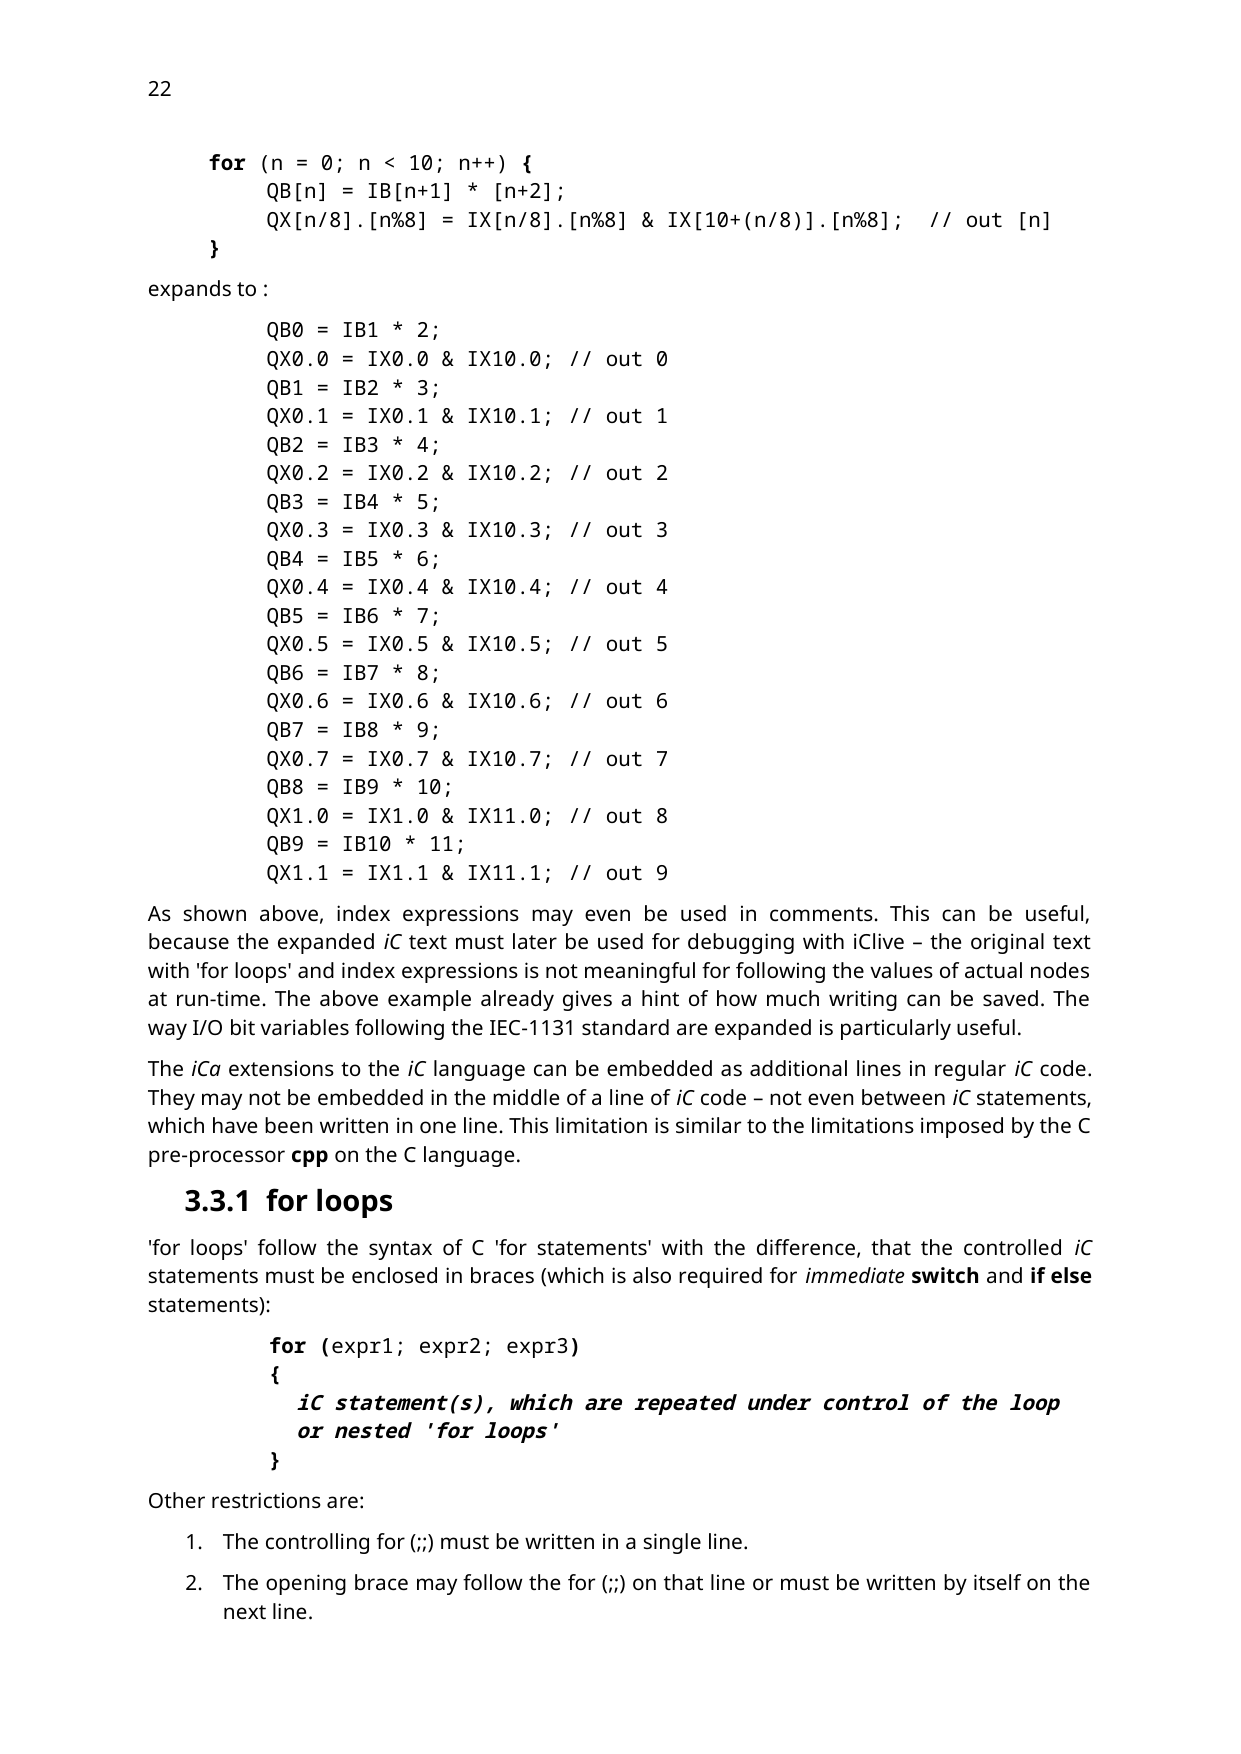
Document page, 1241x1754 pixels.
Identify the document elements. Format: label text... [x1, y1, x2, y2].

text Other restrictions are: [148, 1486, 1092, 1514]
text 'for loops' follow the syntax of C 'for statements' with the difference, that the controlled iC statements must be enclosed in braces (which is also required for immediate switch and if else statements): [148, 1233, 1092, 1318]
text for (expr1; expr2; expr3) { iC statement(s), which are repeated under control of the loop or nested 'for loops' } [268, 1331, 1092, 1473]
text The iCa extensions to the iC language can be embedded as additional lines in regular iC code. They may not be embedded in the middle of a line of iC code – not even between iC statements, which have been written in one line. This limitation is similar to the limitations imposed by the C pre-processor cpp on the C language. [148, 1054, 1092, 1168]
list The opening brace may follow the for (;;) on that line or must be written by itself on the next line. [185, 1568, 1092, 1625]
text for (n = 0; n < 10; n++) { QB[n] = IB[n+1] * [n+2]; QX[n/8].[n%8] = IX[n/8].[n%8] & IX[10+(n/8)].[n%8]; // out [n] } [208, 148, 1092, 262]
subtitle for loops [184, 1181, 1092, 1220]
text expands to : [148, 274, 1092, 303]
list The controlling for (;;) must be written in a single line. [185, 1527, 1092, 1556]
text As shown above, index expressions may even be used in comments. This can be useful, because the expanded iC text must later be used for debugging with iClive – the original text with 'for loops' and index expressions is not meaningful for following the values of actual nodes at run-time. The above example already gives a hint of how much writing can be saved. The way I/O bit variables following the IEC-1131 standard are expanded is particularly useful. [148, 899, 1092, 1041]
text QB0 = IB1 * 2; QX0.0 = IX0.0 & IX10.0; // out 0 QB1 = IB2 * 3; QX0.1 = IX0.1 & IX10.1; // out 1 QB2 = IB3 * 4; QX0.2 = IX0.2 & IX10.2; // out 2 QB3 = IB4 * 5; QX0.3 = IX0.3 & IX10.3; // out 3 QB4 = IB5 * 6; QX0.4 = IX0.4 & IX10.4; // out 4 QB5 = IB6 * 7; QX0.5 = IX0.5 & IX10.5; // out 5 QB6 = IB7 * 8; QX0.6 = IX0.6 & IX10.6; // out 6 QB7 = IB8 * 9; QX0.7 = IX0.7 & IX10.7; // out 7 QB8 = IB9 * 10; QX1.0 = IX1.0 & IX11.0; // out 8 QB9 = IB10 * 11; QX1.1 = IX1.1 & IX11.1; // out 9 [208, 315, 1092, 886]
